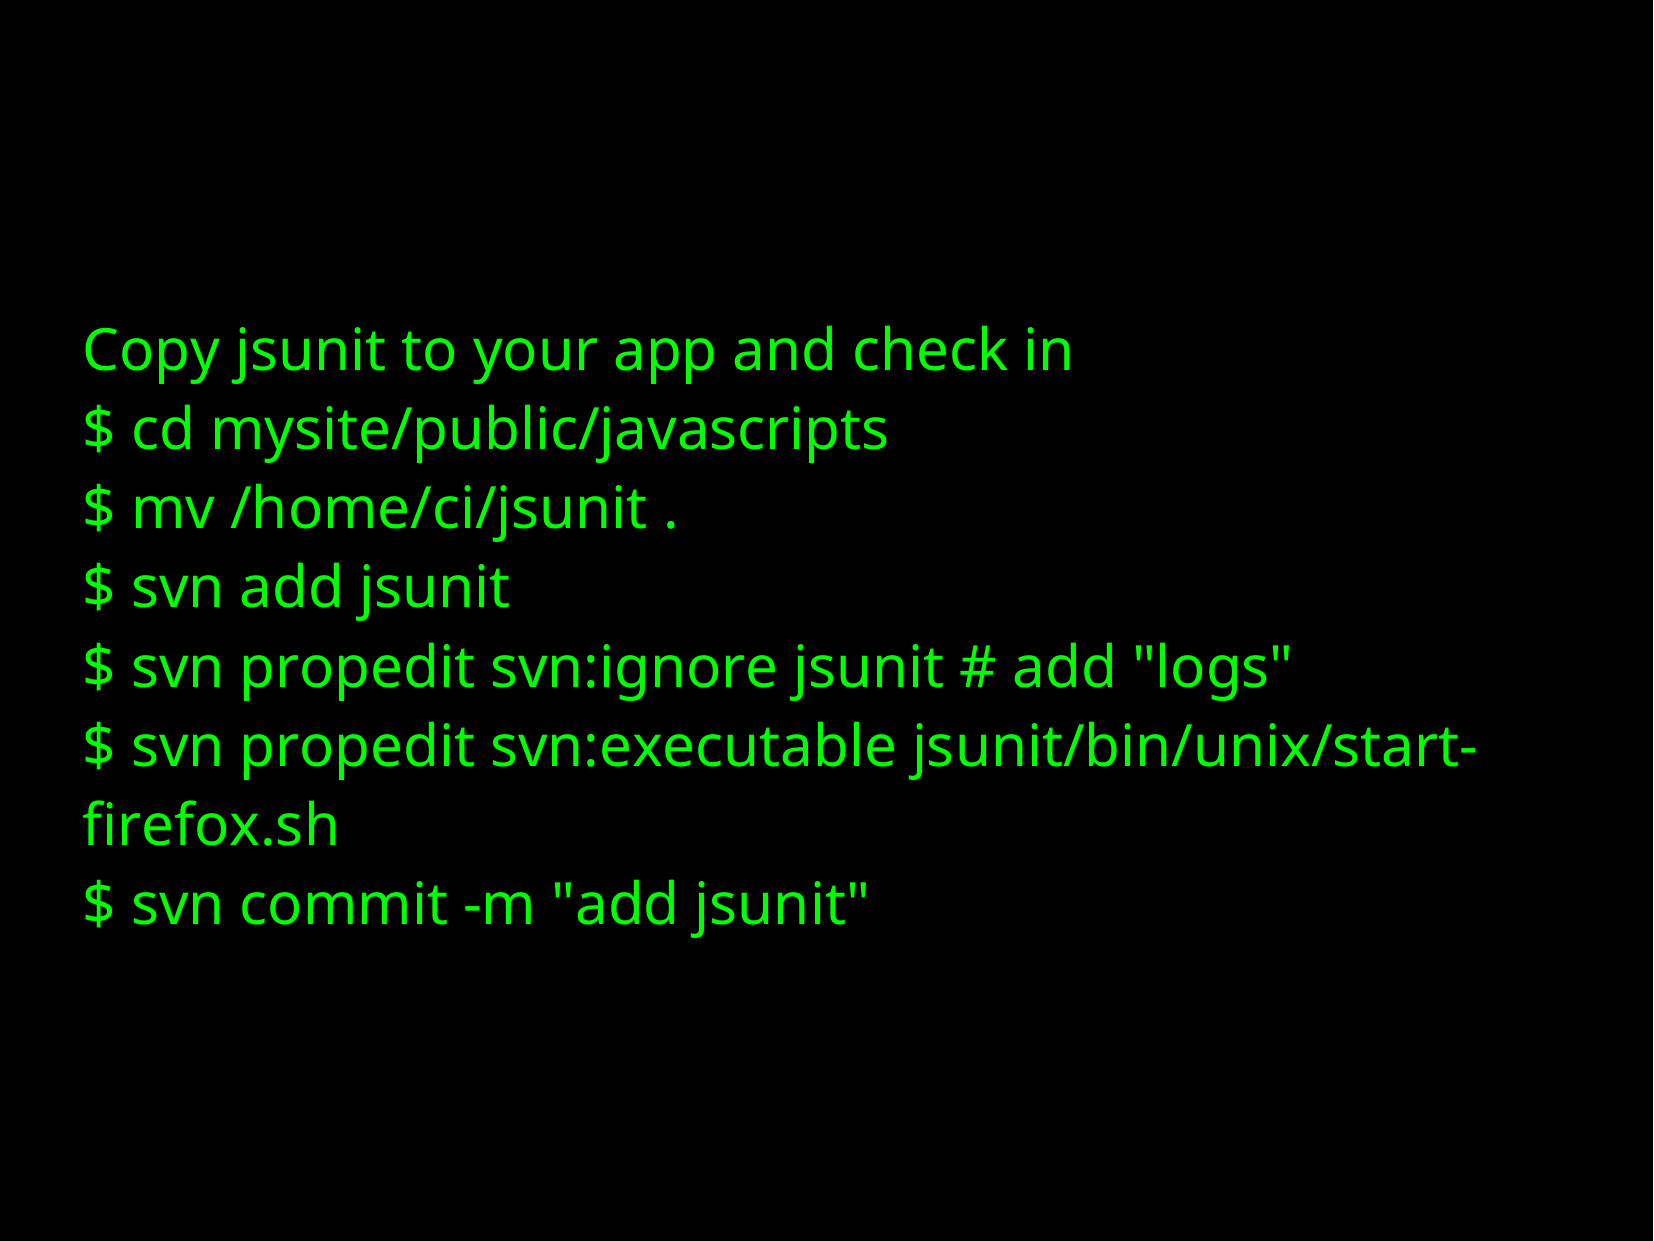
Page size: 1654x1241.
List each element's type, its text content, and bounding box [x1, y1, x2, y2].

title Copy jsunit to your app and check in $ cd mysite/public/javascripts $ mv /home/ci/jsunit . $ svn add jsunit $ svn propedit svn:ignore jsunit # add "logs" $ svn propedit svn:executable jsunit/bin/unix/start-firefox.sh $ svn commit -m "add jsunit" [82, 49, 1571, 1201]
